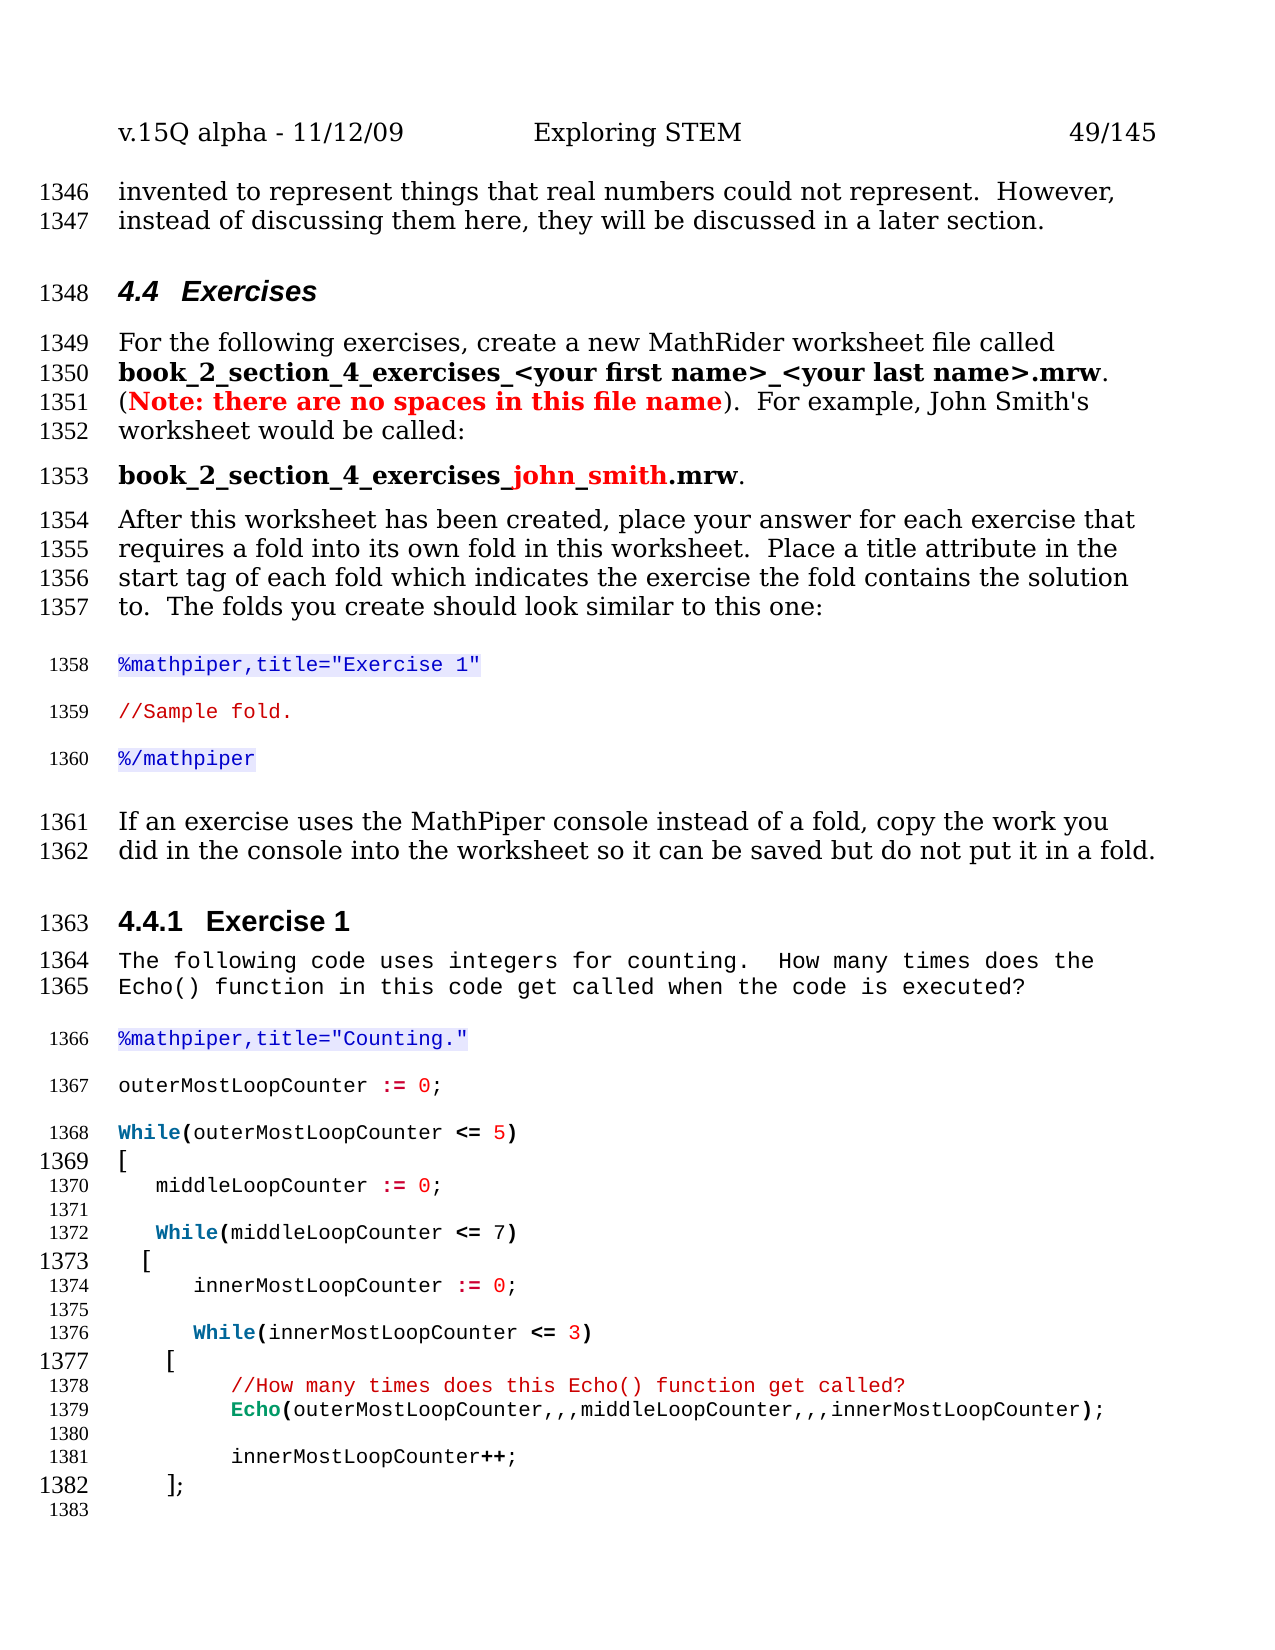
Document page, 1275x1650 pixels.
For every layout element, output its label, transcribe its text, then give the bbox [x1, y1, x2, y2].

text outerMostLoopCounter := 0; [118, 1075, 1157, 1098]
text innerMostLoopCounter := 0; [118, 1275, 1157, 1299]
text Echo(outerMostLoopCounter,,,middleLoopCounter,,,innerMostLoopCounter); [118, 1399, 1157, 1422]
text [ [118, 1246, 1157, 1275]
text The following code uses integers for counting. How many times does the Echo() function in this code get called when the code is executed? [118, 950, 1157, 1002]
text After this worksheet has been created, place your answer for each exercise that requires a fold into its own fold in this worksheet. Place a title attribute in the start tag of each fold which indicates the exercise the fold contains the solution to. The folds you create should look similar to this one: [118, 505, 1157, 622]
text If an exercise uses the MathPiper console instead of a fold, copy the work you did in the console into the worksheet so it can be saved but do not put it in a fold. [118, 807, 1157, 865]
text innerMostLoopCounter++; [118, 1446, 1157, 1470]
text [ [118, 1346, 1157, 1375]
subtitle Exercises [118, 274, 1157, 308]
text ]; [118, 1470, 1157, 1499]
text invented to represent things that real numbers could not represent. However, instead of discussing them here, they will be discussed in a later section. [118, 177, 1157, 235]
text %/mathpiper [118, 748, 1157, 772]
text [ [118, 1146, 1157, 1175]
text %mathpiper,title="Counting." [118, 1028, 1157, 1051]
text %mathpiper,title="Exercise 1" [118, 654, 1157, 677]
text book_2_section_4_exercises_john_smith.mrw. [118, 461, 1157, 490]
text While(outerMostLoopCounter <= 5) [118, 1122, 1157, 1146]
text For the following exercises, create a new MathRider worksheet file called book_2_section_4_exercises_<your first name>_<your last name>.mrw. (Note: there are no spaces in this file name). For example, John Smith's worksheet would be called: [118, 329, 1157, 446]
text //Sample fold. [118, 701, 1157, 725]
text While(middleLoopCounter <= 7) [118, 1222, 1157, 1246]
text middleLoopCounter := 0; [118, 1175, 1157, 1199]
text While(innerMostLoopCounter <= 3) [118, 1322, 1157, 1346]
subtitle Exercise 1 [118, 904, 1157, 938]
text //How many times does this Echo() function get called? [118, 1375, 1157, 1399]
